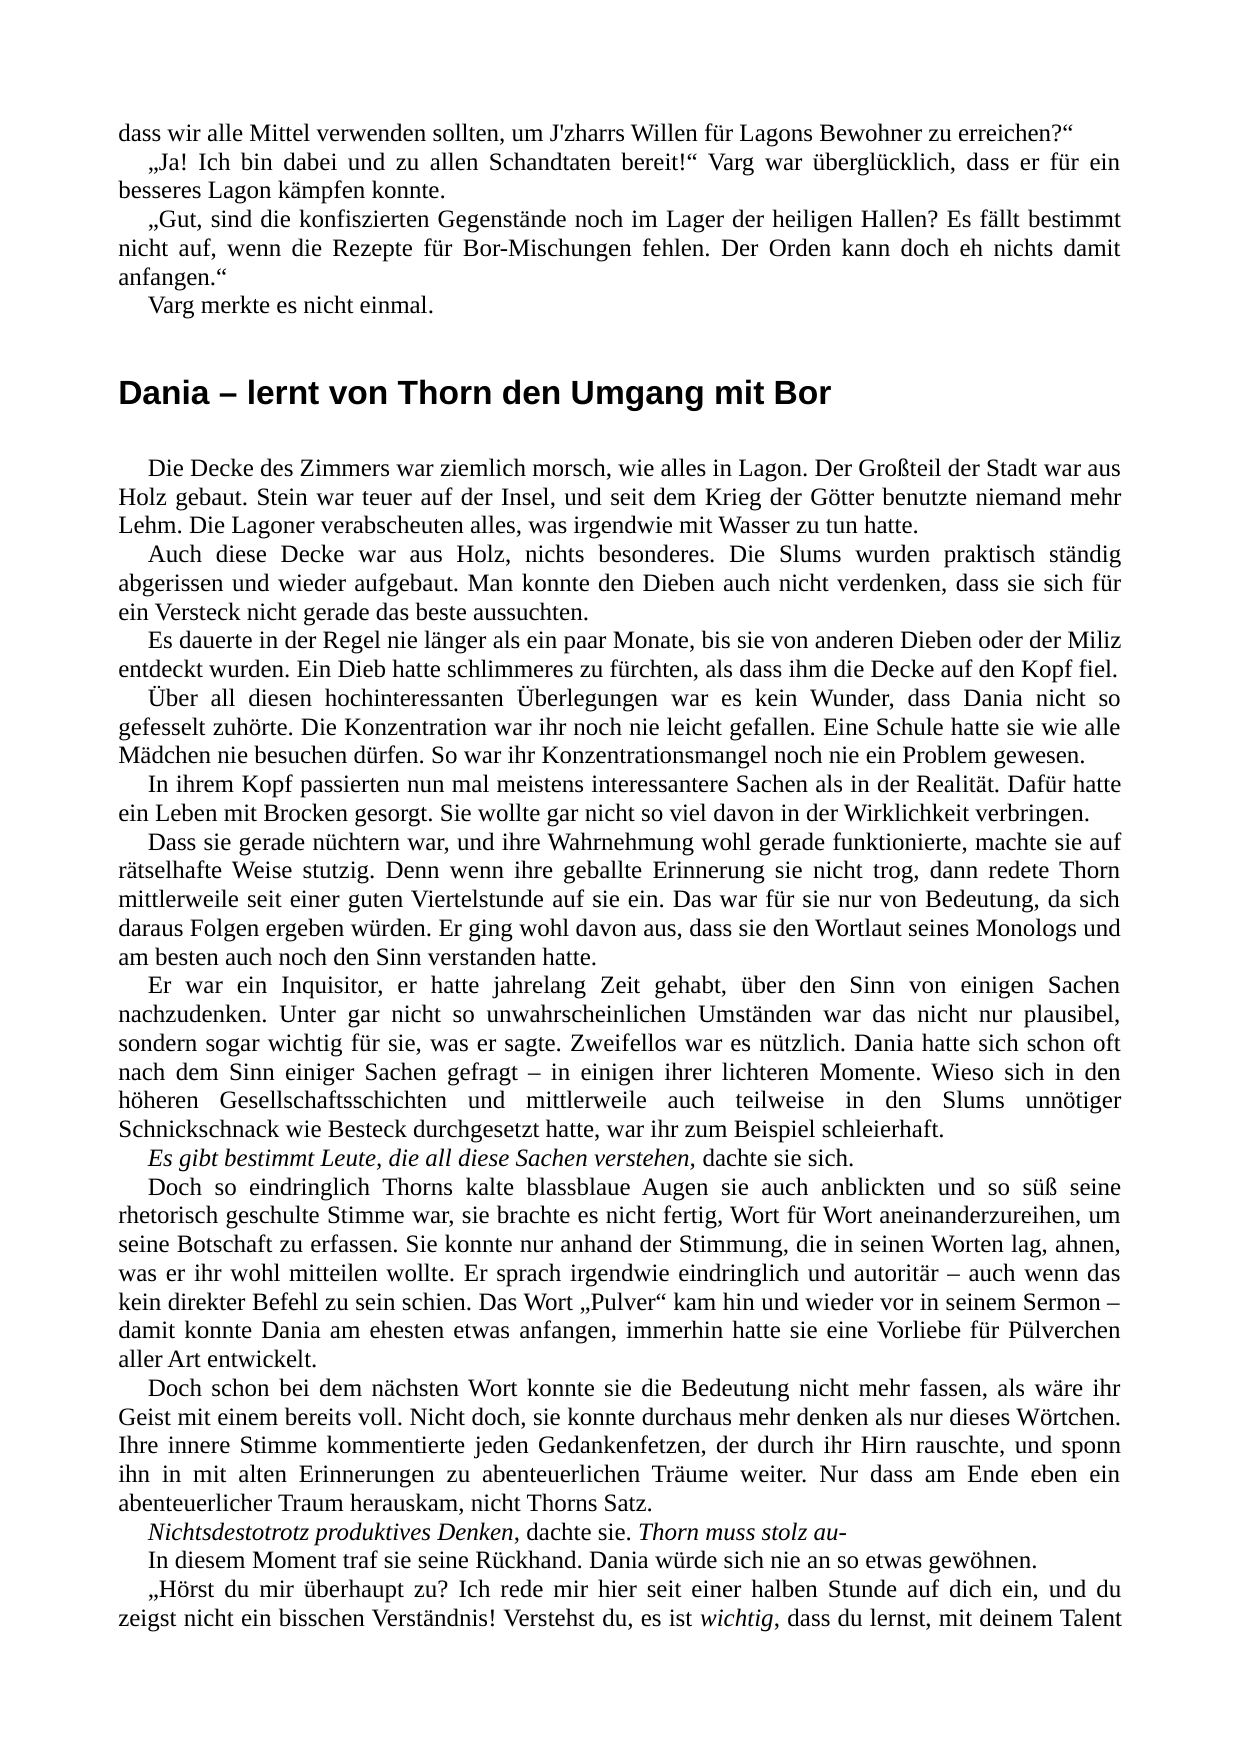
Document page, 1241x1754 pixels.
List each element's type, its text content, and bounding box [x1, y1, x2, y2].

text Doch schon bei dem nächsten Wort konnte sie die Bedeutung nicht mehr fassen, als wäre ihr Geist mit einem bereits voll. Nicht doch, sie konnte durchaus mehr denken als nur dieses Wörtchen. Ihre innere Stimme kommentierte jeden Gedankenfetzen, der durch ihr Hirn rauschte, und sponn ihn in mit alten Erinnerungen zu abenteuerlichen Träume weiter. Nur dass am Ende eben ein abenteuerlicher Traum herauskam, nicht Thorns Satz. [118, 1373, 1122, 1517]
text Nichtsdestotrotz produktives Denken, dachte sie. Thorn muss stolz au- [118, 1517, 1122, 1546]
text Er war ein Inquisitor, er hatte jahrelang Zeit gehabt, über den Sinn von einigen Sachen nachzudenken. Unter gar nicht so unwahrscheinlichen Umständen war das nicht nur plausibel, sondern sogar wichtig für sie, was er sagte. Zweifellos war es nützlich. Dania hatte sich schon oft nach dem Sinn einiger Sachen gefragt – in einigen ihrer lichteren Momente. Wieso sich in den höheren Gesellschaftsschichten und mittlerweile auch teilweise in den Slums unnötiger Schnickschnack wie Besteck durchgesetzt hatte, war ihr zum Beispiel schleierhaft. [118, 971, 1122, 1143]
text dass wir alle Mittel verwenden sollten, um J'zharrs Willen für Lagons Bewohner zu erreichen?“ [118, 118, 1122, 147]
text „Ja! Ich bin dabei und zu allen Schandtaten bereit!“ Varg war überglücklich, dass er für ein besseres Lagon kämpfen konnte. [118, 147, 1122, 204]
text Doch so eindringlich Thorns kalte blassblaue Augen sie auch anblickten und so süß seine rhetorisch geschulte Stimme war, sie brachte es nicht fertig, Wort für Wort aneinanderzureihen, um seine Botschaft zu erfassen. Sie konnte nur anhand der Stimmung, die in seinen Worten lag, ahnen, was er ihr wohl mitteilen wollte. Er sprach irgendwie eindringlich und autoritär – auch wenn das kein direkter Befehl zu sein schien. Das Wort „Pulver“ kam hin und wieder vor in seinem Sermon – damit konnte Dania am ehesten etwas anfangen, immerhin hatte sie eine Vorliebe für Pülverchen aller Art entwickelt. [118, 1172, 1122, 1373]
text In diesem Moment traf sie seine Rückhand. Dania würde sich nie an so etwas gewöhnen. [118, 1546, 1122, 1574]
text „Gut, sind die konfiszierten Gegenstände noch im Lager der heiligen Hallen? Es fällt bestimmt nicht auf, wenn die Rezepte für Bor-Mischungen fehlen. Der Orden kann doch eh nichts damit anfangen.“ [118, 204, 1122, 291]
text Auch diese Decke war aus Holz, nichts besonderes. Die Slums wurden praktisch ständig abgerissen und wieder aufgebaut. Man konnte den Dieben auch nicht verdenken, dass sie sich für ein Versteck nicht gerade das beste aussuchten. [118, 539, 1122, 626]
text In ihrem Kopf passierten nun mal meistens interessantere Sachen als in der Realität. Dafür hatte ein Leben mit Brocken gesorgt. Sie wollte gar nicht so viel davon in der Wirklichkeit verbringen. [118, 769, 1122, 827]
text Es dauerte in der Regel nie länger als ein paar Monate, bis sie von anderen Dieben oder der Miliz entdeckt wurden. Ein Dieb hatte schlimmeres zu fürchten, als dass ihm die Decke auf den Kopf fiel. [118, 626, 1122, 683]
text Dass sie gerade nüchtern war, und ihre Wahrnehmung wohl gerade funktionierte, machte sie auf rätselhafte Weise stutzig. Denn wenn ihre geballte Erinnerung sie nicht trog, dann redete Thorn mittlerweile seit einer guten Viertelstunde auf sie ein. Das war für sie nur von Bedeutung, da sich daraus Folgen ergeben würden. Er ging wohl davon aus, dass sie den Wortlaut seines Monologs und am besten auch noch den Sinn verstanden hatte. [118, 827, 1122, 971]
text „Hörst du mir überhaupt zu? Ich rede mir hier seit einer halben Stunde auf dich ein, und du zeigst nicht ein bisschen Verständnis! Verstehst du, es ist wichtig, dass du lernst, mit deinem Talent [118, 1574, 1122, 1632]
text Über all diesen hochinteressanten Überlegungen war es kein Wunder, dass Dania nicht so gefesselt zuhörte. Die Konzentration war ihr noch nie leicht gefallen. Eine Schule hatte sie wie alle Mädchen nie besuchen dürfen. So war ihr Konzentrationsmangel noch nie ein Problem gewesen. [118, 683, 1122, 769]
text Die Decke des Zimmers war ziemlich morsch, wie alles in Lagon. Der Großteil der Stadt war aus Holz gebaut. Stein war teuer auf der Insel, und seit dem Krieg der Götter benutzte niemand mehr Lehm. Die Lagoner verabscheuten alles, was irgendwie mit Wasser zu tun hatte. [118, 453, 1122, 539]
text Es gibt bestimmt Leute, die all diese Sachen verstehen, dachte sie sich. [118, 1143, 1122, 1172]
text Varg merkte es nicht einmal. [118, 291, 1122, 319]
subtitle Dania – lernt von Thorn den Umgang mit Bor [118, 373, 1122, 412]
